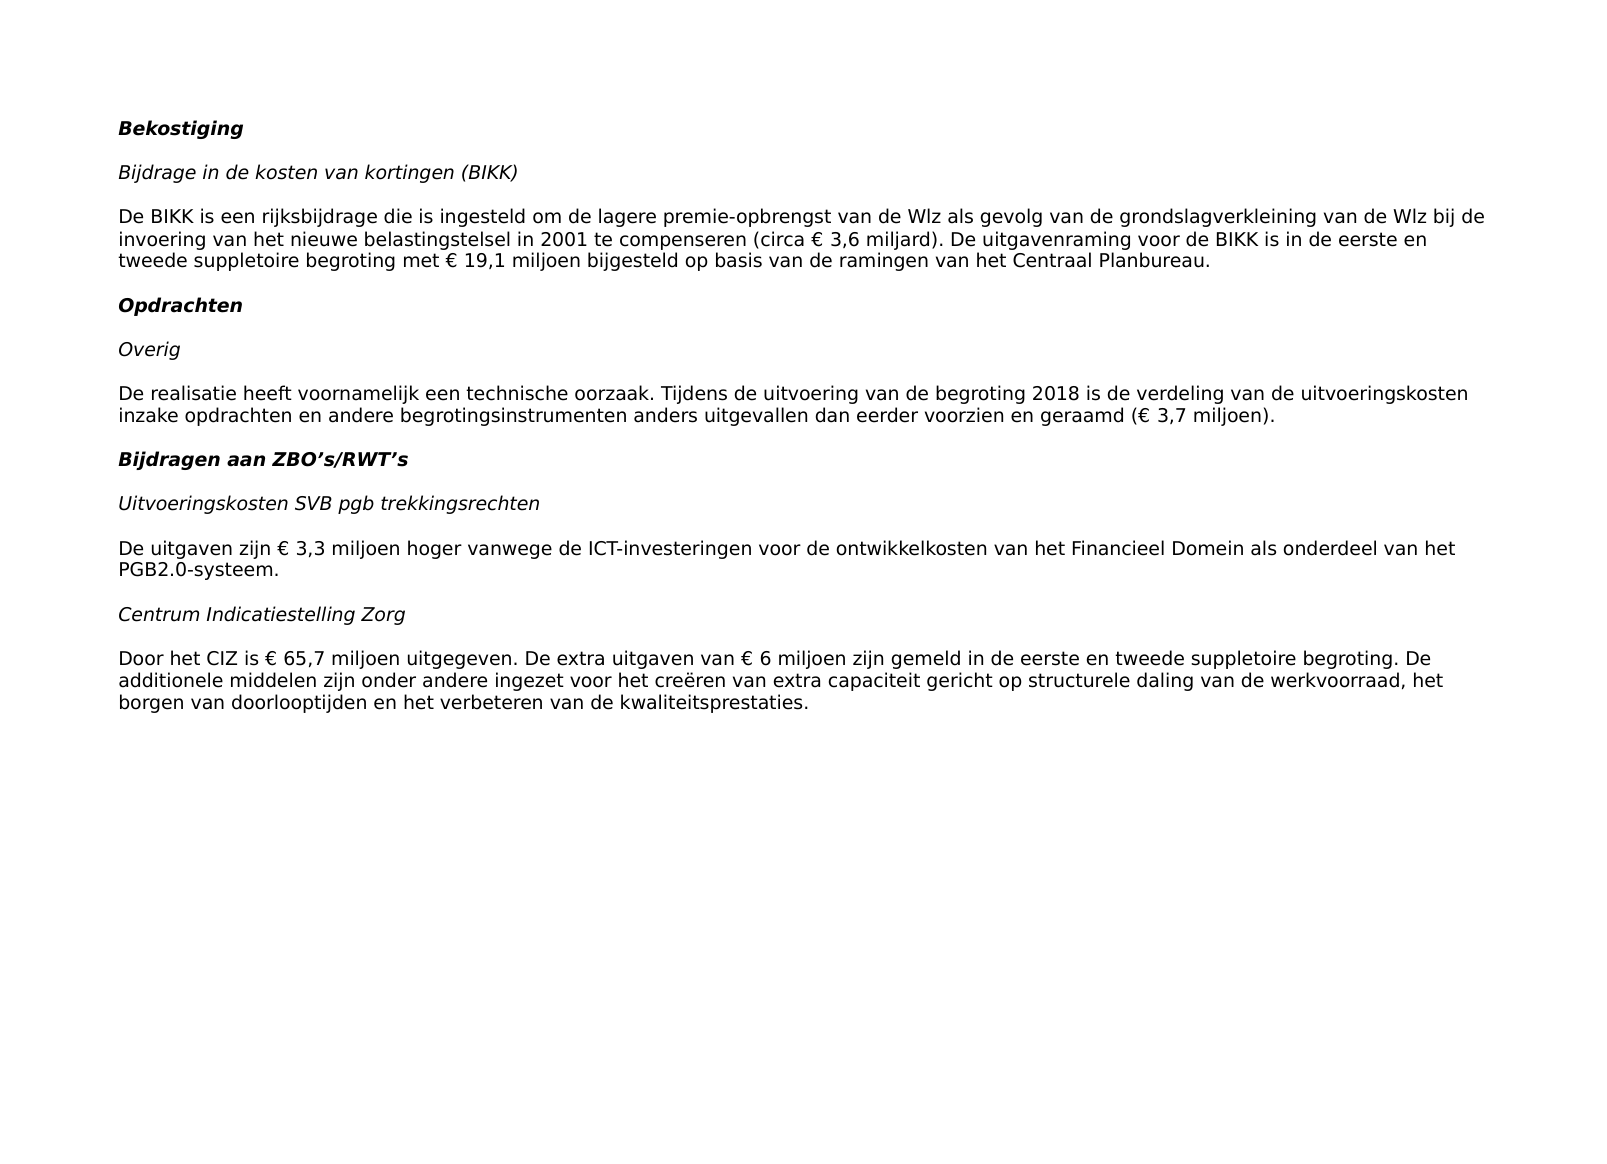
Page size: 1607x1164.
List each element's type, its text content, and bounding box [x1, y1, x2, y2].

subtitle Opdrachten [118, 294, 1488, 317]
subtitle Uitvoeringskosten SVB pgb trekkingsrechten [118, 493, 1488, 515]
subtitle Bekostiging [118, 118, 1488, 140]
text De realisatie heeft voornamelijk een technische oorzaak. Tijdens de uitvoering van de begroting 2018 is de verdeling van de uitvoeringskosten inzake opdrachten en andere begrotingsinstrumenten anders uitgevallen dan eerder voorzien en geraamd (€ 3,7 miljoen). [118, 383, 1488, 427]
text De BIKK is een rijksbijdrage die is ingesteld om de lagere premie-opbrengst van de Wlz als gevolg van de grondslagverkleining van de Wlz bij de invoering van het nieuwe belastingstelsel in 2001 te compenseren (circa € 3,6 miljard). De uitgavenraming voor de BIKK is in de eerste en tweede suppletoire begroting met € 19,1 miljoen bijgesteld op basis van de ramingen van het Centraal Planbureau. [118, 206, 1488, 272]
subtitle Bijdrage in de kosten van kortingen (BIKK) [118, 162, 1488, 184]
subtitle Overig [118, 339, 1488, 361]
subtitle Centrum Indicatiestelling Zorg [118, 603, 1488, 626]
text De uitgaven zijn € 3,3 miljoen hoger vanwege de ICT-investeringen voor de ontwikkelkosten van het Financieel Domein als onderdeel van het PGB2.0-systeem. [118, 537, 1488, 581]
text Door het CIZ is € 65,7 miljoen uitgegeven. De extra uitgaven van € 6 miljoen zijn gemeld in de eerste en tweede suppletoire begroting. De additionele middelen zijn onder andere ingezet voor het creëren van extra capaciteit gericht op structurele daling van de werkvoorraad, het borgen van doorlooptijden en het verbeteren van de kwaliteitsprestaties. [118, 648, 1488, 714]
subtitle Bijdragen aan ZBO’s/RWT’s [118, 449, 1488, 471]
